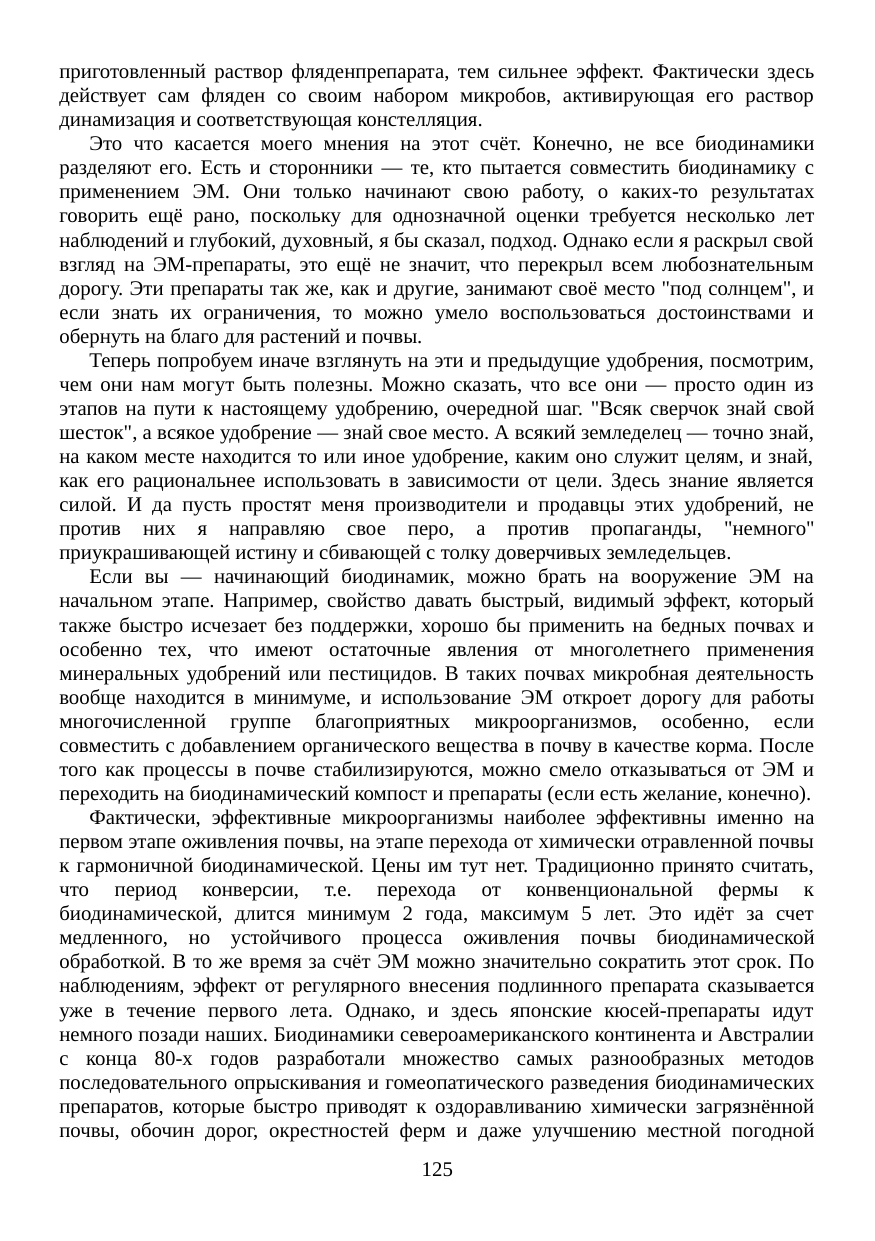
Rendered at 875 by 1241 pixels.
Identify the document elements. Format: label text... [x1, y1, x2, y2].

text Фактически, эффективные микроорганизмы наиболее эффективны именно на первом этапе оживления почвы, на этапе перехода от химически отравленной почвы к гармоничной биодинамической. Цены им тут нет. Традиционно принято считать, что период конверсии, т.е. перехода от конвенциональной фермы к биодинамической, длится минимум 2 года, максимум 5 лет. Это идёт за счет медленного, но устойчивого процесса оживления почвы биодинамической обработкой. В то же время за счёт ЭМ можно значительно сократить этот срок. По наблюдениям, эффект от регулярного внесения подлинного препарата сказывается уже в течение первого лета. Однако, и здесь японские кюсей-препараты идут немного позади наших. Биодинамики североамериканского континента и Австралии с конца 80-х годов разработали множество самых разнообразных методов последовательного опрыскивания и гомеопатического разведения биодинамических препаратов, которые быстро приводят к оздоравливанию химически загрязнённой почвы, обочин дорог, окрестностей ферм и даже улучшению местной погодной [59, 805, 815, 1142]
text Это что касается моего мнения на этот счёт. Конечно, не все биодинамики разделяют его. Есть и сторонники — те, кто пытается совместить биодинамику с применением ЭМ. Они только начинают свою работу, о каких-то результатах говорить ещё рано, поскольку для однозначной оценки требуется несколько лет наблюдений и глубокий, духовный, я бы сказал, подход. Однако если я раскрыл свой взгляд на ЭМ-препараты, это ещё не значит, что перекрыл всем любознательным дорогу. Эти препараты так же, как и другие, занимают своё место "под солнцем", и если знать их ограничения, то можно умело воспользоваться достоинствами и обернуть на благо для растений и почвы. [59, 131, 815, 348]
text Теперь попробуем иначе взглянуть на эти и предыдущие удобрения, посмотрим, чем они нам могут быть полезны. Можно сказать, что все они — просто один из этапов на пути к настоящему удобрению, очередной шаг. "Всяк сверчок знай свой шесток", а всякое удобрение — знай свое место. А всякий земледелец — точно знай, на каком месте находится то или иное удобрение, каким оно служит целям, и знай, как его рациональнее использовать в зависимости от цели. Здесь знание является силой. И да пусть простят меня производители и продавцы этих удобрений, не против них я направляю свое перо, а против пропаганды, "немного" приукрашивающей истину и сбивающей с толку доверчивых земледельцев. [59, 348, 815, 564]
text приготовленный раствор фляденпрепарата, тем сильнее эффект. Фактически здесь действует сам фляден со своим набором микробов, активирующая его раствор динамизация и соответствующая констелляция. [59, 59, 815, 131]
text Если вы — начинающий биодинамик, можно брать на вооружение ЭМ на начальном этапе. Например, свойство давать быстрый, видимый эффект, который также быстро исчезает без поддержки, хорошо бы применить на бедных почвах и особенно тех, что имеют остаточные явления от многолетнего применения минеральных удобрений или пестицидов. В таких почвах микробная деятельность вообще находится в минимуме, и использование ЭМ откроет дорогу для работы многочисленной группе благоприятных микроорганизмов, особенно, если совместить с добавлением органического вещества в почву в качестве корма. После того как процессы в почве стабилизируются, можно смело отказываться от ЭМ и переходить на биодинамический компост и препараты (если есть желание, конечно). [59, 564, 815, 805]
